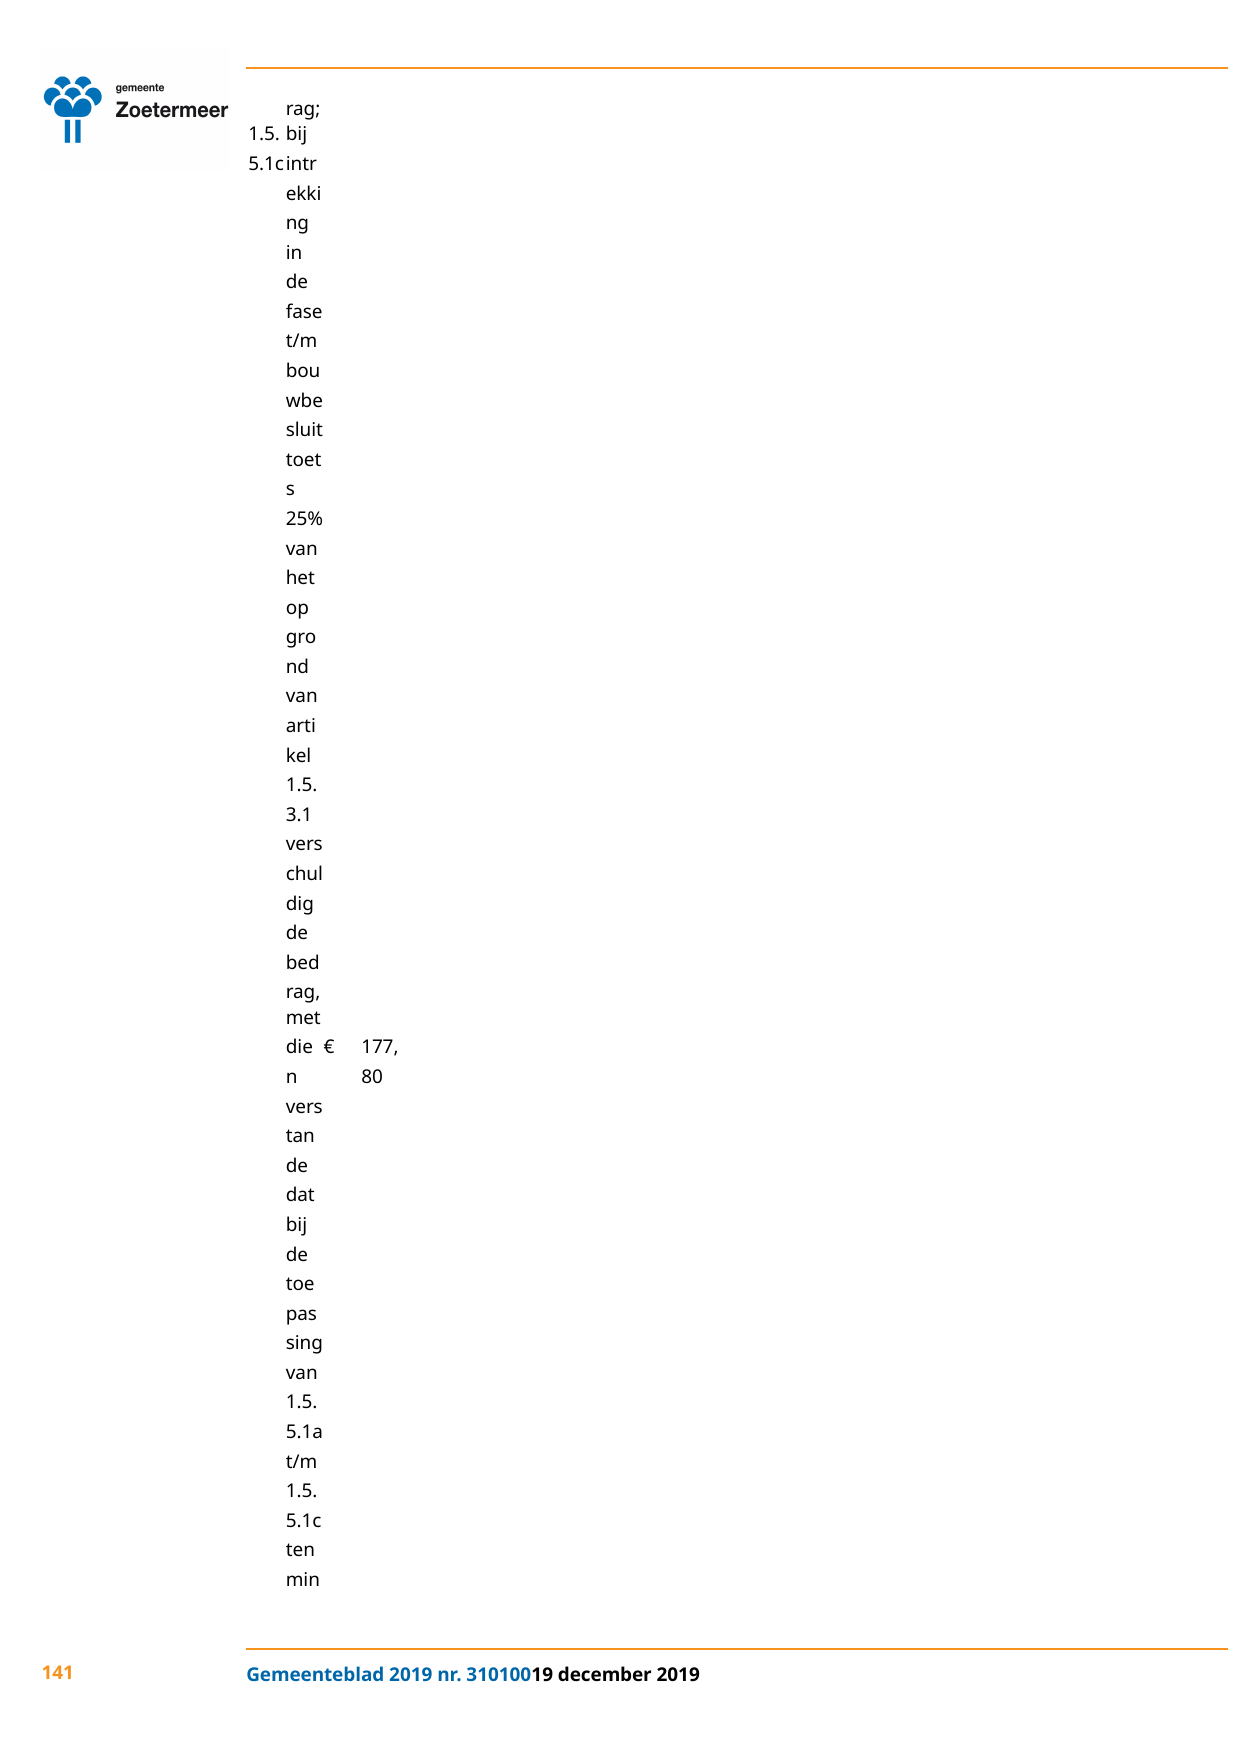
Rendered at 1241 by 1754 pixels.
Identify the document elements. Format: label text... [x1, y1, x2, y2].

table_cell € [323, 1004, 361, 1592]
table_cell [323, 95, 361, 121]
table_cell 1.5.5.1c [248, 121, 286, 1004]
table_cell [361, 121, 398, 1004]
table_cell met dien verstande dat bij de toepassing van 1.5.5.1a t/m 1.5.5.1c tenmin [286, 1004, 323, 1592]
table_cell [361, 95, 398, 121]
table_cell bij intrekking in de fase t/m bouwbesluittoets 25% van het op grond van artikel 1.5.3.1 verschuldigde bedrag, [286, 121, 323, 1004]
table_cell rag; [286, 95, 323, 121]
table_cell [323, 121, 361, 1004]
picture [41, 47, 231, 172]
table_cell [248, 95, 286, 121]
table_cell [248, 1004, 286, 1592]
table_cell 177,80 [361, 1004, 398, 1592]
